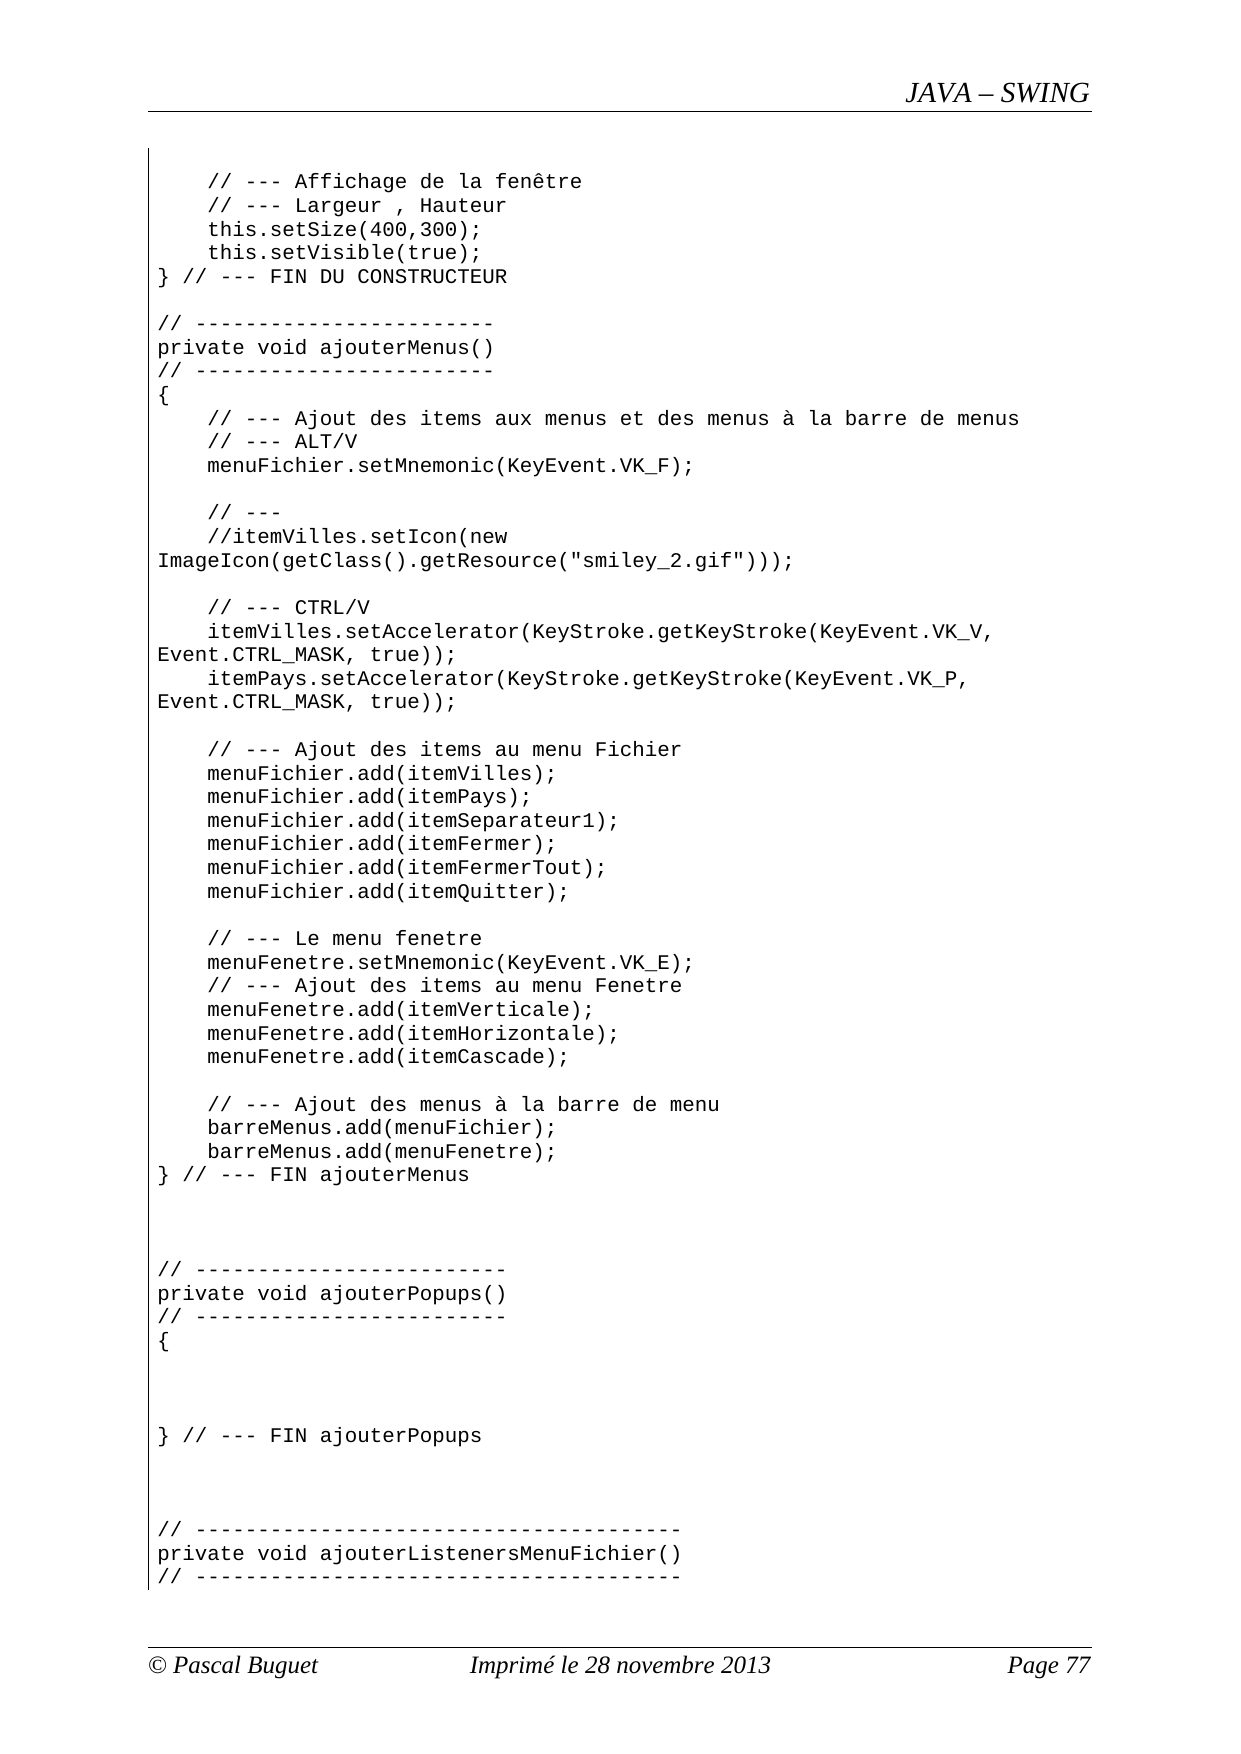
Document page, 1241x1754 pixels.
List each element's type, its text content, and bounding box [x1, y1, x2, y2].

text private void ajouterListenersMenuFichier() [149, 1543, 1092, 1566]
text menuFenetre.setMnemonic(KeyEvent.VK_E); [149, 952, 1092, 975]
text // --- Ajout des items aux menus et des menus à la barre de menus [149, 408, 1092, 431]
text private void ajouterMenus() [149, 337, 1092, 361]
text this.setSize(400,300); [149, 219, 1092, 242]
text // --- Ajout des items au menu Fichier [149, 739, 1092, 762]
text private void ajouterPopups() [149, 1283, 1092, 1306]
text menuFenetre.add(itemHorizontale); [149, 1023, 1092, 1046]
text // --- Le menu fenetre [149, 928, 1092, 952]
text menuFenetre.add(itemCascade); [149, 1046, 1092, 1070]
text // --- CTRL/V [149, 597, 1092, 621]
text { [149, 384, 1092, 408]
text menuFichier.setMnemonic(KeyEvent.VK_F); [149, 455, 1092, 479]
text menuFichier.add(itemQuitter); [149, 881, 1092, 904]
text // --- Ajout des items au menu Fenetre [149, 975, 1092, 999]
text // --- Ajout des menus à la barre de menu [149, 1093, 1092, 1117]
text barreMenus.add(menuFenetre); [149, 1141, 1092, 1164]
text itemVilles.setAccelerator(KeyStroke.getKeyStroke(KeyEvent.VK_V, Event.CTRL_MASK, true)); [149, 621, 1092, 668]
text menuFichier.add(itemFermer); [149, 833, 1092, 857]
text } // --- FIN ajouterMenus [149, 1164, 1092, 1188]
text barreMenus.add(menuFichier); [149, 1117, 1092, 1141]
text // ------------------------ [149, 361, 1092, 384]
text { [149, 1330, 1092, 1354]
text // ------------------------ [149, 313, 1092, 337]
text // --- ALT/V [149, 431, 1092, 455]
text itemPays.setAccelerator(KeyStroke.getKeyStroke(KeyEvent.VK_P, Event.CTRL_MASK, true)); [149, 668, 1092, 715]
text // --- Largeur , Hauteur [149, 195, 1092, 219]
text menuFichier.add(itemPays); [149, 786, 1092, 810]
text // --------------------------------------- [149, 1519, 1092, 1543]
text //itemVilles.setIcon(new ImageIcon(getClass().getResource("smiley_2.gif"))); [149, 526, 1092, 573]
text // --- Affichage de la fenêtre [149, 171, 1092, 195]
text // ------------------------- [149, 1259, 1092, 1283]
text // ------------------------- [149, 1306, 1092, 1330]
text } // --- FIN ajouterPopups [149, 1424, 1092, 1448]
text menuFichier.add(itemFermerTout); [149, 857, 1092, 881]
text menuFichier.add(itemVilles); [149, 762, 1092, 786]
text menuFichier.add(itemSeparateur1); [149, 810, 1092, 833]
text } // --- FIN DU CONSTRUCTEUR [149, 266, 1092, 289]
text menuFenetre.add(itemVerticale); [149, 999, 1092, 1023]
text this.setVisible(true); [149, 242, 1092, 266]
text // --------------------------------------- [149, 1566, 1092, 1590]
text // --- [149, 502, 1092, 526]
